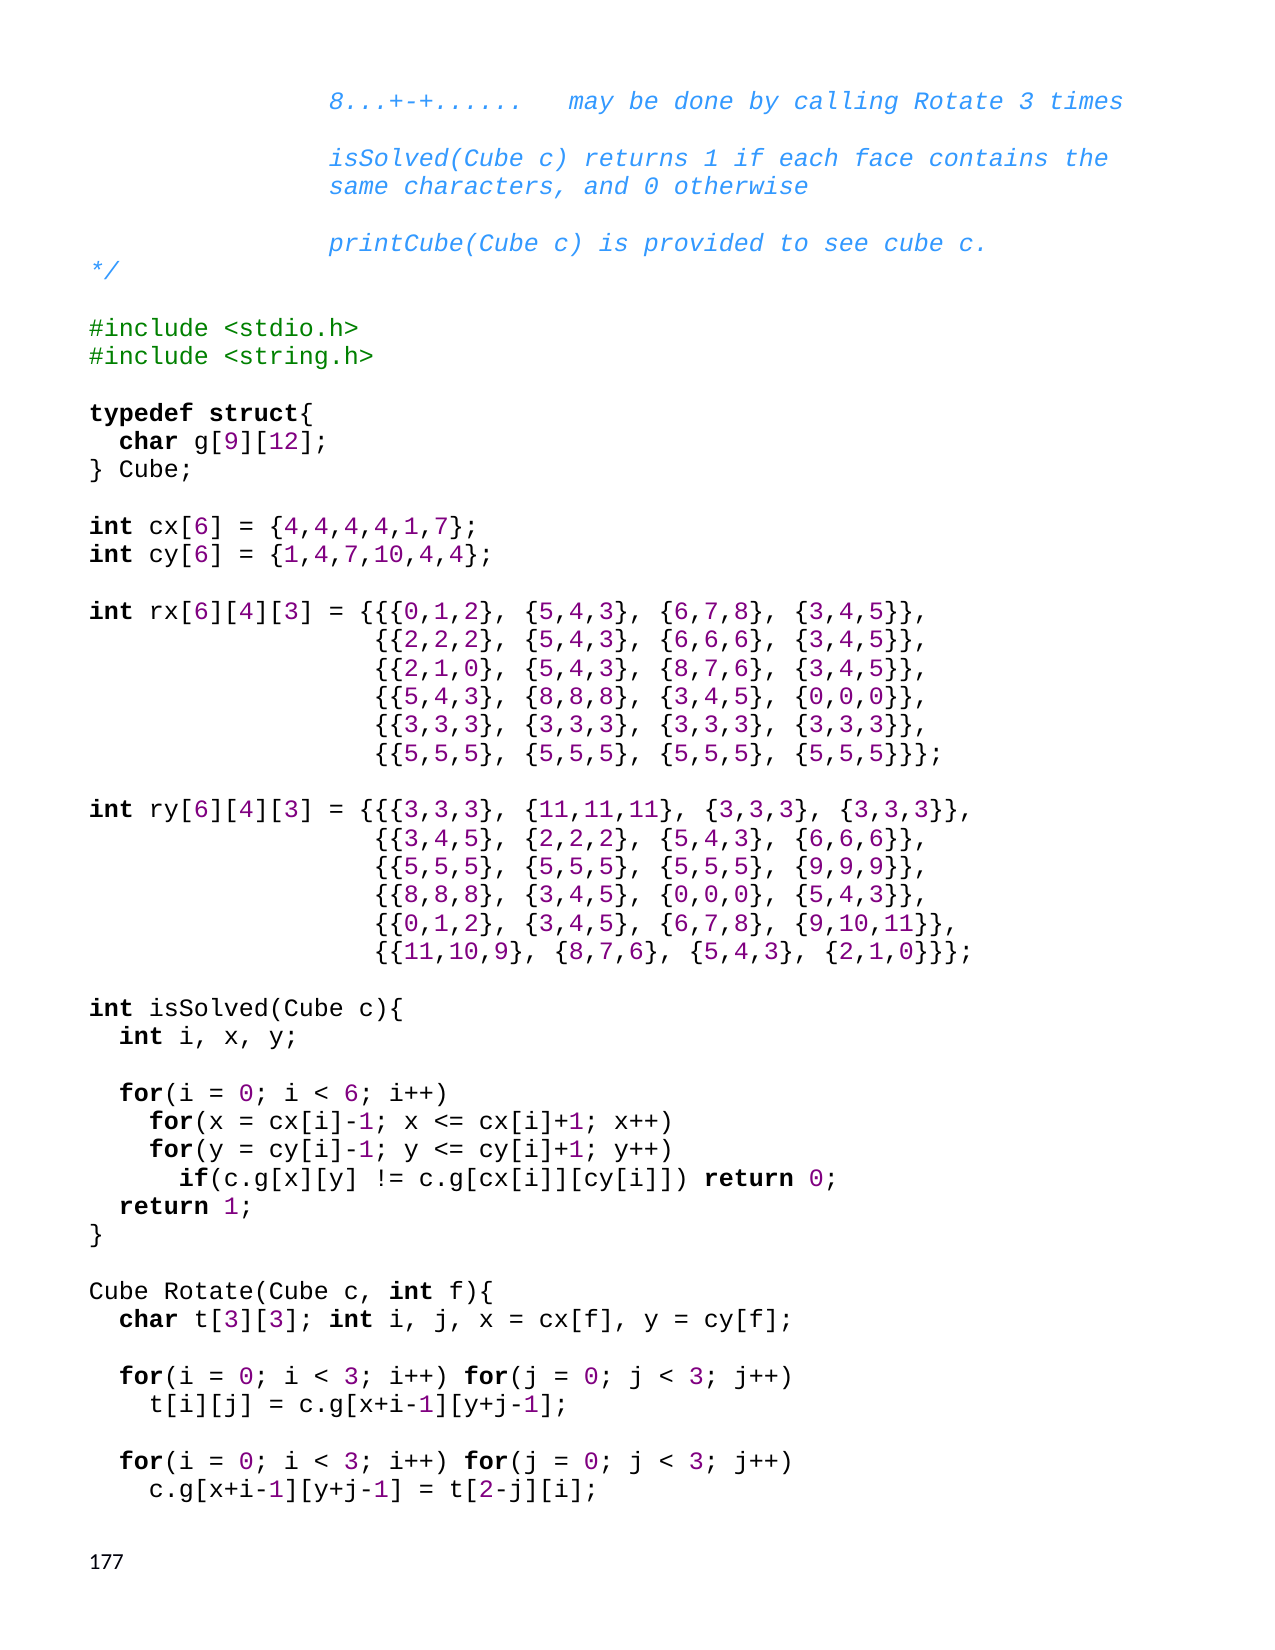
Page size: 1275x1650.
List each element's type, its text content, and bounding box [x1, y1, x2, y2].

text char t[3][3]; int i, j, x = cx[f], y = cy[f]; [89, 1307, 1186, 1335]
text int i, x, y; [89, 1024, 1186, 1052]
text Cube Rotate(Cube c, int f){ [89, 1279, 1186, 1307]
text int rx[6][4][3] = {{{0,1,2}, {5,4,3}, {6,7,8}, {3,4,5}}, [89, 599, 1186, 627]
text int cx[6] = {4,4,4,4,1,7}; [89, 514, 1186, 542]
text int ry[6][4][3] = {{{3,3,3}, {11,11,11}, {3,3,3}, {3,3,3}}, [89, 797, 1186, 825]
text int cy[6] = {1,4,7,10,4,4}; [89, 542, 1186, 570]
text for(i = 0; i < 3; i++) for(j = 0; j < 3; j++) [89, 1449, 1186, 1477]
text int isSolved(Cube c){ [89, 995, 1186, 1024]
text t[i][j] = c.g[x+i-1][y+j-1]; [89, 1392, 1186, 1420]
text return 1; [89, 1194, 1186, 1222]
text {{5,5,5}, {5,5,5}, {5,5,5}, {5,5,5}}}; [89, 740, 1186, 769]
text typedef struct{ [89, 400, 1186, 429]
text } Cube; [89, 457, 1186, 485]
text char g[9][12]; [89, 429, 1186, 457]
text {{2,2,2}, {5,4,3}, {6,6,6}, {3,4,5}}, [89, 627, 1186, 655]
text {{3,4,5}, {2,2,2}, {5,4,3}, {6,6,6}}, [89, 825, 1186, 854]
text 8...+-+...... may be done by calling Rotate 3 times [89, 89, 1186, 117]
text printCube(Cube c) is provided to see cube c. [89, 230, 1186, 259]
text if(c.g[x][y] != c.g[cx[i]][cy[i]]) return 0; [89, 1165, 1186, 1194]
text c.g[x+i-1][y+j-1] = t[2-j][i]; [89, 1477, 1186, 1505]
text #include <stdio.h> [89, 315, 1186, 344]
text same characters, and 0 otherwise [89, 174, 1186, 202]
text {{5,5,5}, {5,5,5}, {5,5,5}, {9,9,9}}, [89, 854, 1186, 882]
text {{0,1,2}, {3,4,5}, {6,7,8}, {9,10,11}}, [89, 910, 1186, 939]
text {{3,3,3}, {3,3,3}, {3,3,3}, {3,3,3}}, [89, 712, 1186, 740]
text for(i = 0; i < 3; i++) for(j = 0; j < 3; j++) [89, 1364, 1186, 1392]
text {{5,4,3}, {8,8,8}, {3,4,5}, {0,0,0}}, [89, 684, 1186, 712]
text } [89, 1222, 1186, 1250]
text for(x = cx[i]-1; x <= cx[i]+1; x++) [89, 1109, 1186, 1137]
text {{8,8,8}, {3,4,5}, {0,0,0}, {5,4,3}}, [89, 882, 1186, 910]
text {{11,10,9}, {8,7,6}, {5,4,3}, {2,1,0}}}; [89, 939, 1186, 967]
text */ [89, 259, 1186, 287]
text for(i = 0; i < 6; i++) [89, 1080, 1186, 1109]
text isSolved(Cube c) returns 1 if each face contains the [89, 145, 1186, 174]
text {{2,1,0}, {5,4,3}, {8,7,6}, {3,4,5}}, [89, 655, 1186, 684]
text #include <string.h> [89, 344, 1186, 372]
text for(y = cy[i]-1; y <= cy[i]+1; y++) [89, 1137, 1186, 1165]
